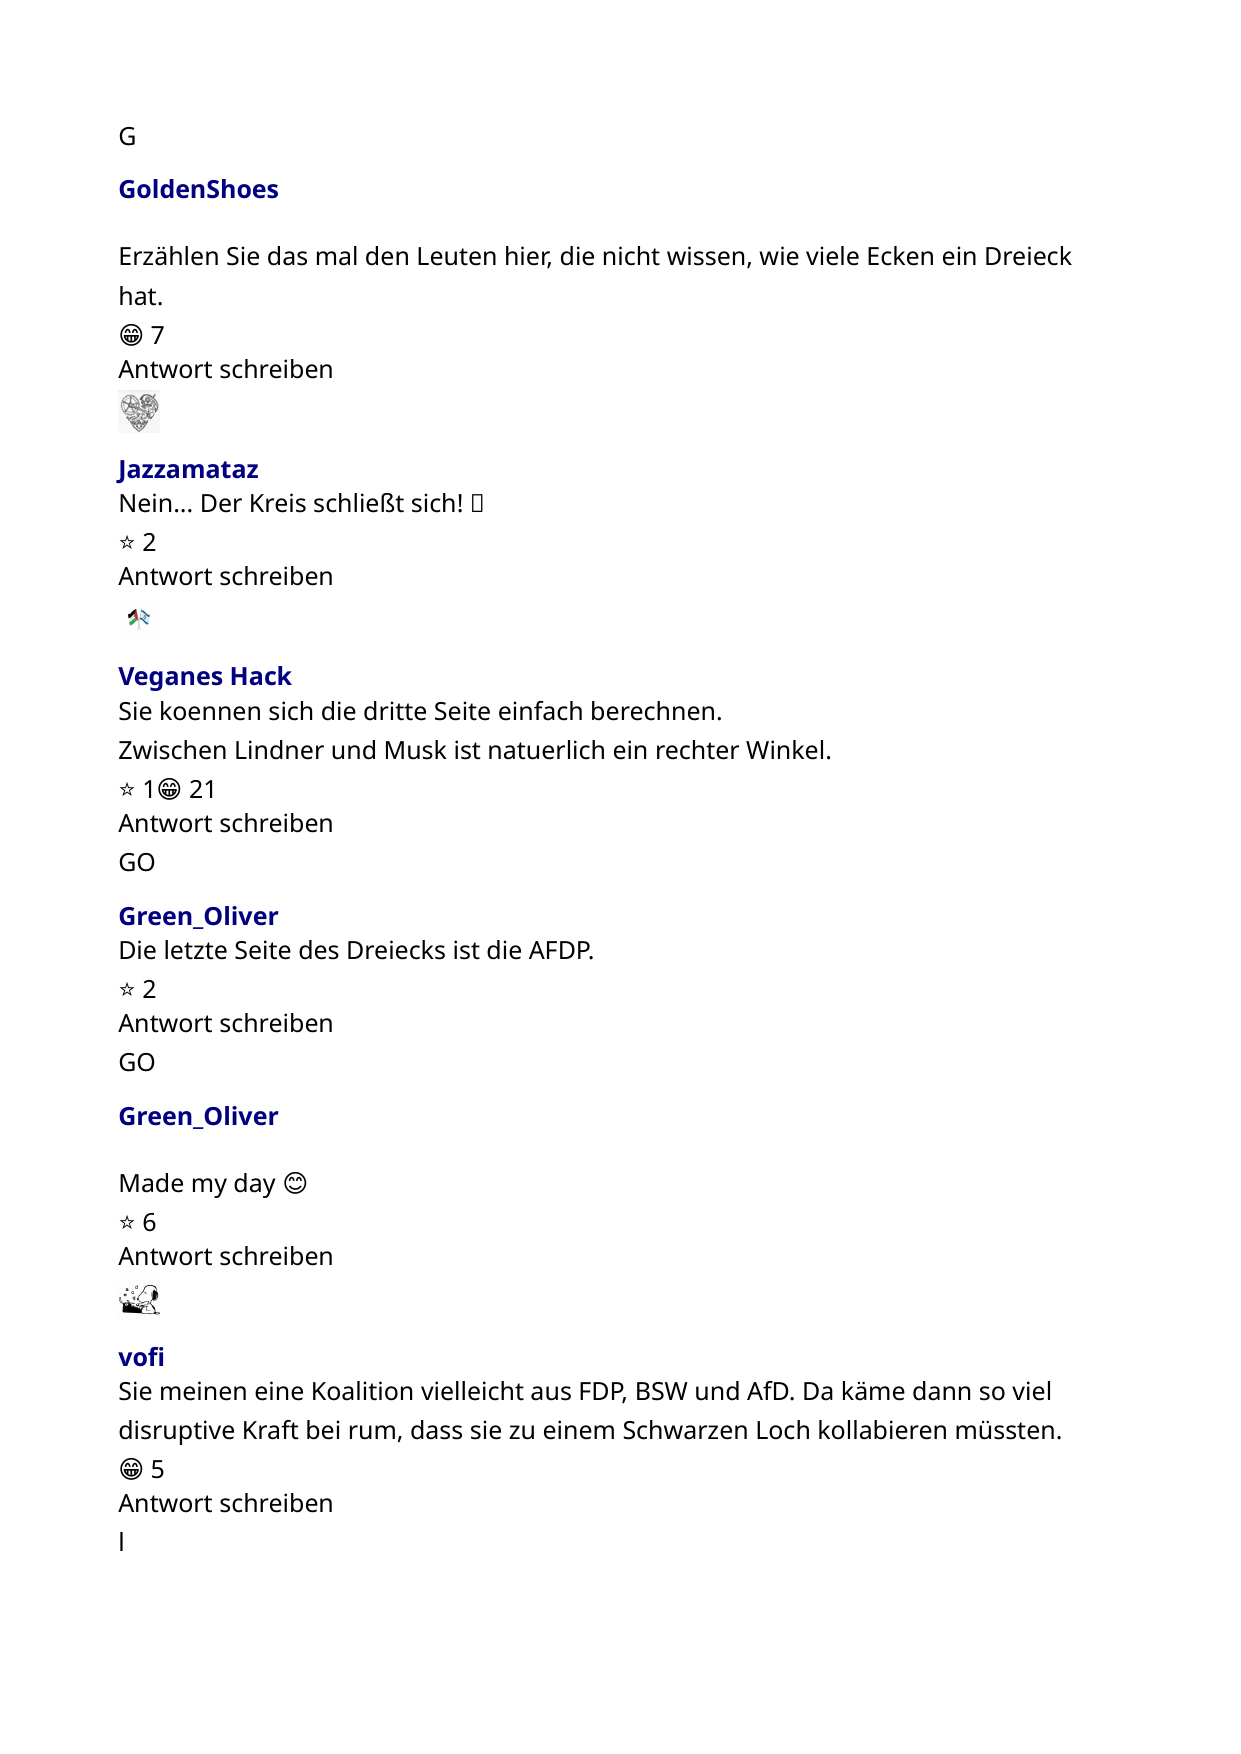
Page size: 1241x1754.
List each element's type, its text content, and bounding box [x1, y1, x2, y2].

subtitle Green_Oliver [118, 1099, 1122, 1133]
picture [118, 598, 161, 641]
text Made my day 😊 [118, 1166, 1122, 1200]
text Antwort schreiben [118, 1486, 1122, 1520]
text l [118, 1525, 1122, 1559]
text GO [118, 845, 1122, 879]
picture [118, 1278, 161, 1321]
text ⭐️ 2 [118, 525, 1122, 559]
subtitle Green_Oliver [118, 898, 1122, 932]
text Antwort schreiben [118, 1006, 1122, 1040]
text Zwischen Lindner und Musk ist natuerlich ein rechter Winkel. [118, 732, 1122, 766]
text Antwort schreiben [118, 1239, 1122, 1273]
text ⭐️ 1😁 21 [118, 771, 1122, 806]
text Antwort schreiben [118, 806, 1122, 839]
subtitle Veganes Hack [118, 659, 1122, 693]
text GO [118, 1045, 1122, 1079]
subtitle vofi [118, 1339, 1122, 1373]
text Erzählen Sie das mal den Leuten hier, die nicht wissen, wie viele Ecken ein Dreieck hat. [118, 239, 1122, 312]
subtitle Jazzamataz [118, 452, 1122, 486]
text 😁 7 [118, 317, 1122, 351]
text Sie meinen eine Koalition vielleicht aus FDP, BSW und AfD. Da käme dann so viel disruptive Kraft bei rum, dass sie zu einem Schwarzen Loch kollabieren müssten. [118, 1373, 1122, 1446]
text Antwort schreiben [118, 351, 1122, 385]
subtitle GoldenShoes [118, 172, 1122, 206]
text Sie koennen sich die dritte Seite einfach berechnen. [118, 693, 1122, 727]
text G [118, 118, 1122, 152]
picture [118, 390, 161, 433]
text ⭐️ 2 [118, 972, 1122, 1006]
text Nein... Der Kreis schließt sich! 🙁 [118, 486, 1122, 520]
text Die letzte Seite des Dreiecks ist die AFDP. [118, 932, 1122, 967]
text Antwort schreiben [118, 559, 1122, 593]
text 😁 5 [118, 1452, 1122, 1486]
text ⭐️ 6 [118, 1205, 1122, 1239]
